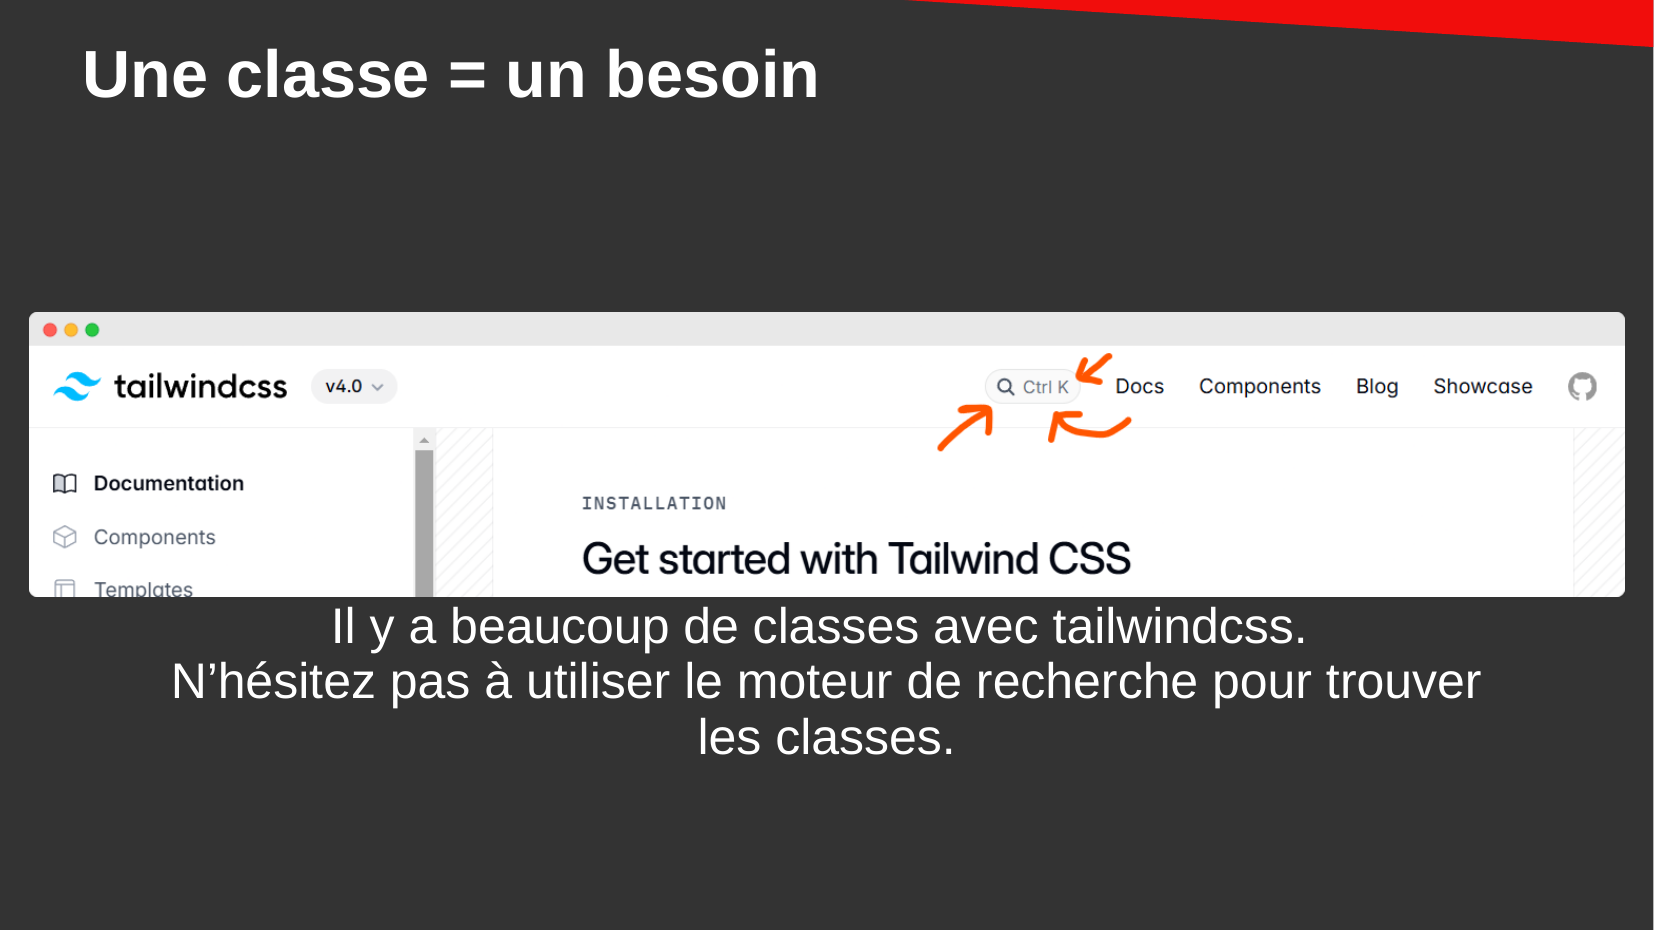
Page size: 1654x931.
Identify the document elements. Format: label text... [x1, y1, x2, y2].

text_box Il y a beaucoup de classes avec tailwindcss. N’hésitez pas à utiliser le moteur de recherche pour trouver les classes. [135, 597, 1518, 773]
picture [29, 312, 1625, 597]
title Une classe = un besoin [82, 37, 1571, 114]
text_box [904, 0, 1654, 48]
